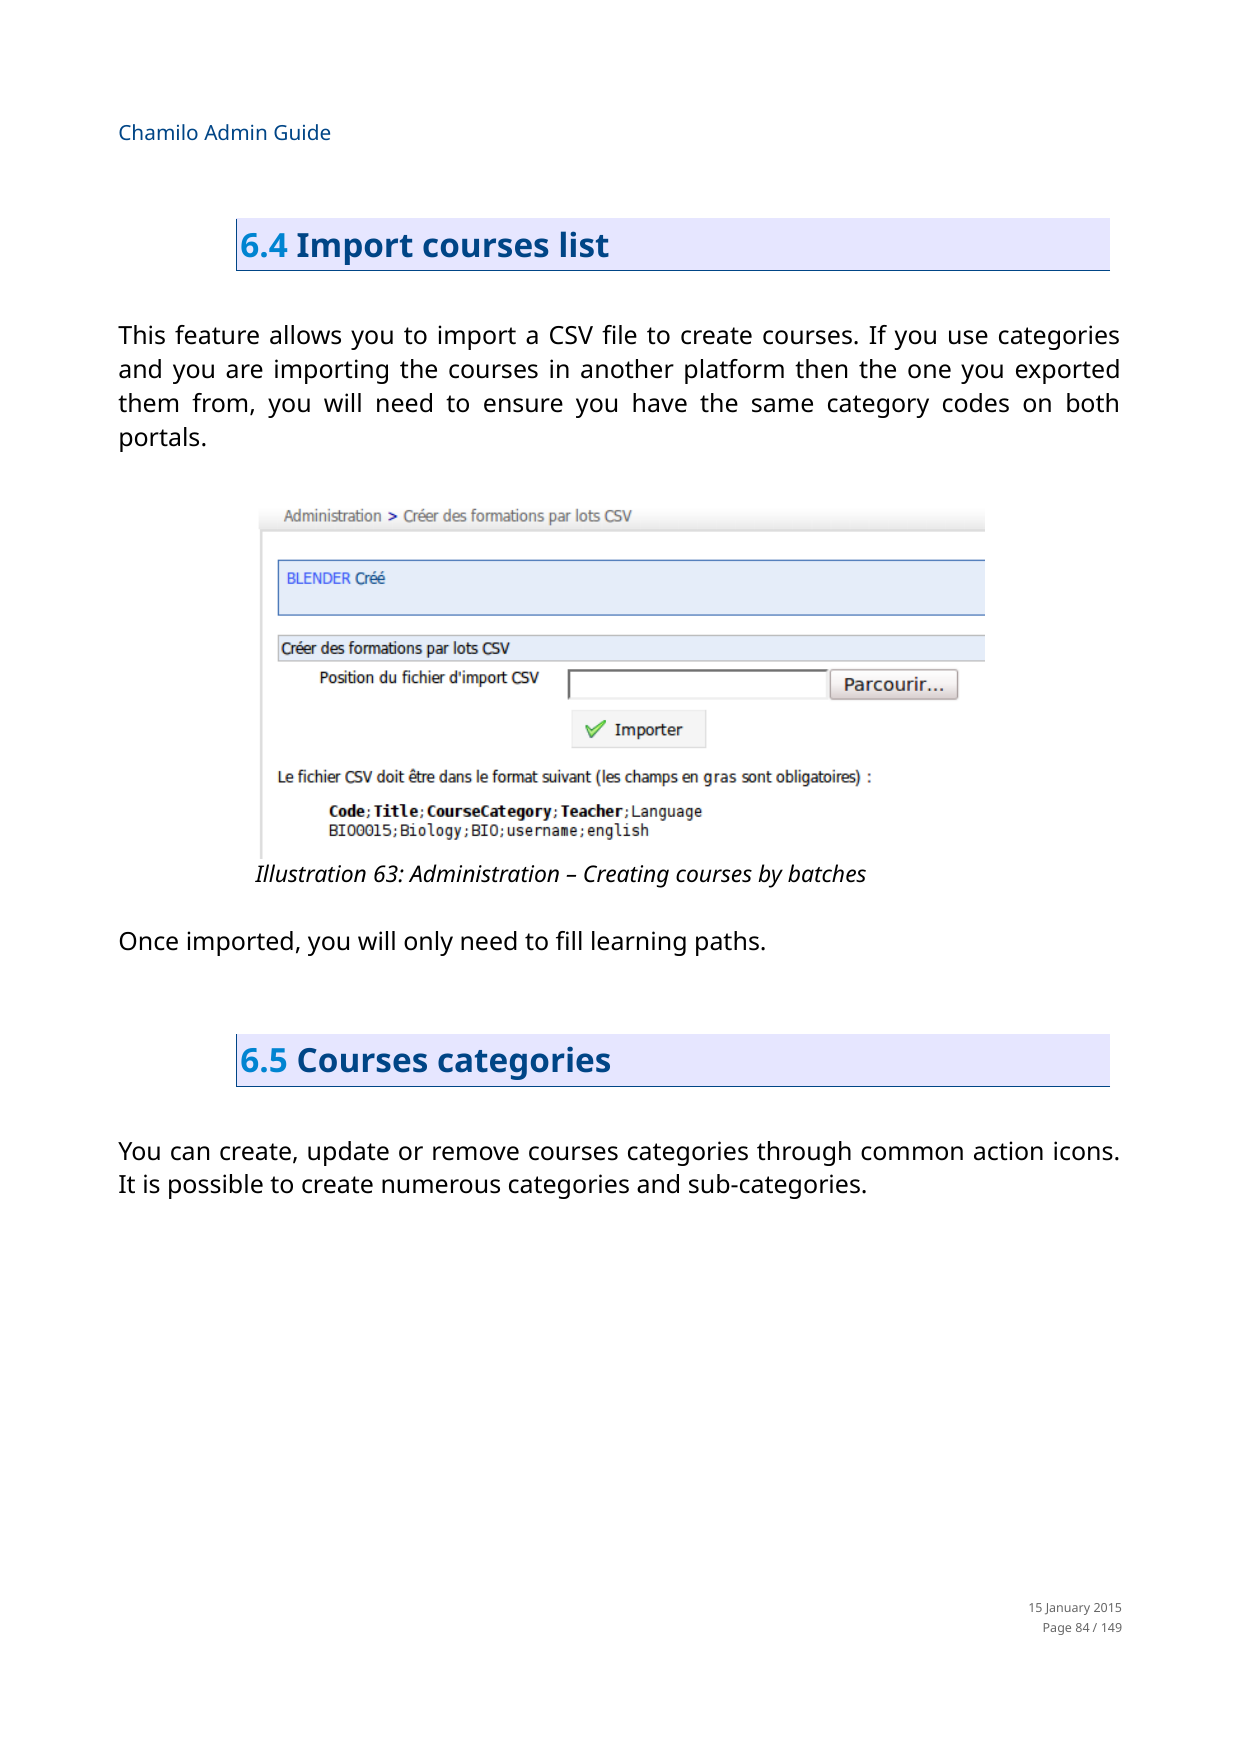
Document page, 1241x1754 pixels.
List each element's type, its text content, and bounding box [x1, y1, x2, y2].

text This feature allows you to import a CSV file to create courses. If you use categories and you are importing the courses in another platform then the one you exported them from, you will need to ensure you have the same category codes on both portals. [118, 317, 1122, 453]
subtitle Import courses list [236, 218, 1110, 270]
text You can create, update or remove courses categories through common action icons. It is possible to create numerous categories and sub-categories. [118, 1133, 1122, 1201]
text Once imported, you will only need to fill learning paths. [118, 924, 1122, 958]
text Illustration 63: Administration – Creating courses by batches [255, 859, 985, 890]
subtitle Courses categories [237, 1034, 1110, 1086]
picture [255, 500, 985, 859]
